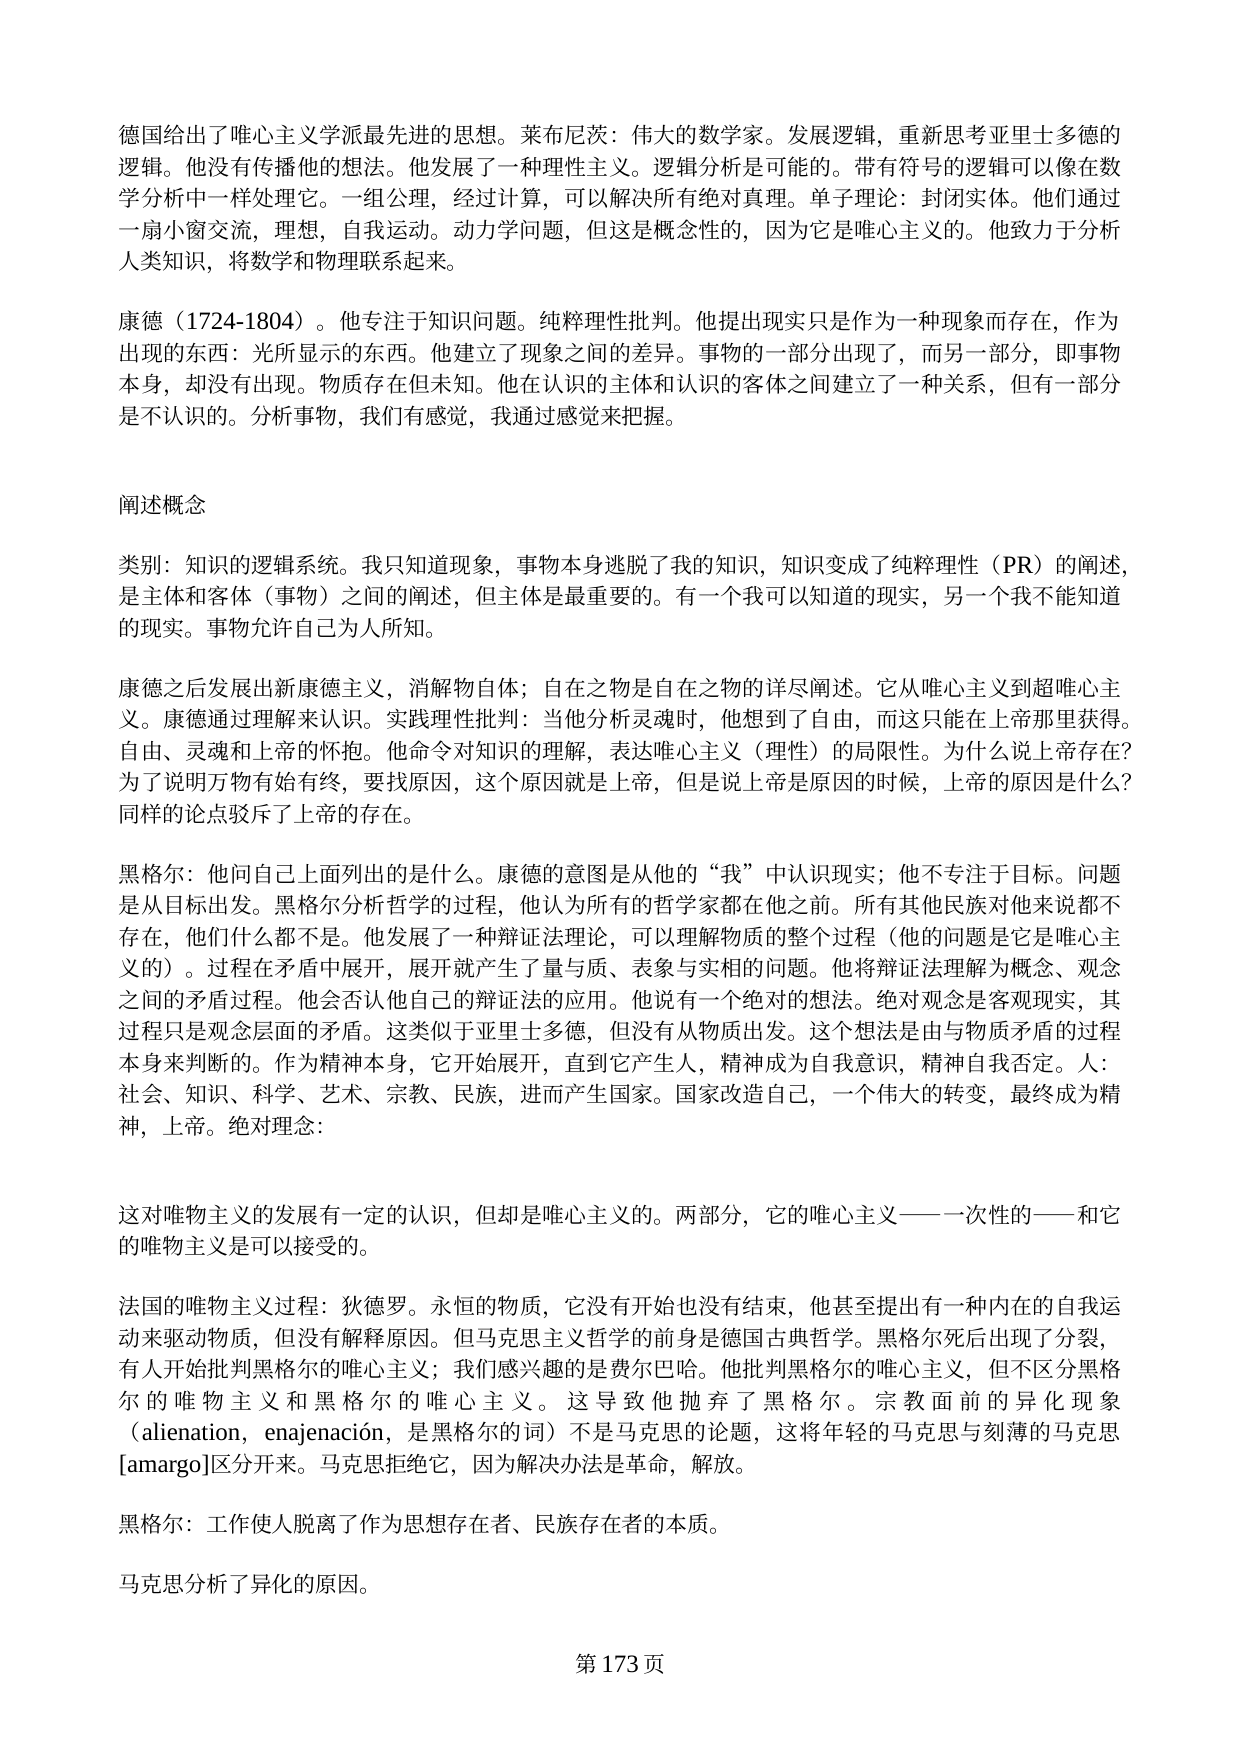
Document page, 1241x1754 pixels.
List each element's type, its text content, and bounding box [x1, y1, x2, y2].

text 德国给出了唯心主义学派最先进的思想。莱布尼茨：伟大的数学家。发展逻辑，重新思考亚里士多德的逻辑。他没有传播他的想法。他发展了一种理性主义。逻辑分析是可能的。带有符号的逻辑可以像在数学分析中一样处理它。一组公理，经过计算，可以解决所有绝对真理。单子理论：封闭实体。他们通过一扇小窗交流，理想，自我运动。动力学问题，但这是概念性的，因为它是唯心主义的。他致力于分析人类知识，将数学和物理联系起来。 [118, 118, 1122, 276]
text 黑格尔：工作使人脱离了作为思想存在者、民族存在者的本质。 [118, 1507, 1122, 1538]
text 黑格尔：他问自己上面列出的是什么。康德的意图是从他的“我”中认识现实；他不专注于目标。问题是从目标出发。黑格尔分析哲学的过程，他认为所有的哲学家都在他之前。所有其他民族对他来说都不存在，他们什么都不是。他发展了一种辩证法理论，可以理解物质的整个过程（他的问题是它是唯心主义的）。过程在矛盾中展开，展开就产生了量与质、表象与实相的问题。他将辩证法理解为概念、观念之间的矛盾过程。他会否认他自己的辩证法的应用。他说有一个绝对的想法。绝对观念是客观现实，其过程只是观念层面的矛盾。这类似于亚里士多德，但没有从物质出发。这个想法是由与物质矛盾的过程本身来判断的。作为精神本身，它开始展开，直到它产生人，精神成为自我意识，精神自我否定。人：社会、知识、科学、艺术、宗教、民族，进而产生国家。国家改造自己，一个伟大的转变，最终成为精神，上帝。绝对理念： [118, 857, 1122, 1140]
text 阐述概念 [118, 488, 1122, 519]
text 马克思分析了异化的原因。 [118, 1567, 1122, 1599]
text 康德（1724-1804）。他专注于知识问题。纯粹理性批判。他提出现实只是作为一种现象而存在，作为出现的东西：光所显示的东西。他建立了现象之间的差异。事物的一部分出现了，而另一部分，即事物本身，却没有出现。物质存在但未知。他在认识的主体和认识的客体之间建立了一种关系，但有一部分是不认识的。分析事物，我们有感觉，我通过感觉来把握。 [118, 304, 1122, 430]
text 法国的唯物主义过程：狄德罗。永恒的物质，它没有开始也没有结束，他甚至提出有一种内在的自我运动来驱动物质，但没有解释原因。但马克思主义哲学的前身是德国古典哲学。黑格尔死后出现了分裂，有人开始批判黑格尔的唯心主义；我们感兴趣的是费尔巴哈。他批判黑格尔的唯心主义，但不区分黑格尔的唯物主义和黑格尔的唯心主义。这导致他抛弃了黑格尔。宗教面前的异化现象（alienation，enajenación，是黑格尔的词）不是马克思的论题，这将年轻的马克思与刻薄的马克思[amargo]区分开来。马克思拒绝它，因为解决办法是革命，解放。 [118, 1289, 1122, 1478]
text 康德之后发展出新康德主义，消解物自体；自在之物是自在之物的详尽阐述。它从唯心主义到超唯心主义。康德通过理解来认识。实践理性批判：当他分析灵魂时，他想到了自由，而这只能在上帝那里获得。自由、灵魂和上帝的怀抱。他命令对知识的理解，表达唯心主义（理性）的局限性。为什么说上帝存在？为了说明万物有始有终，要找原因，这个原因就是上帝，但是说上帝是原因的时候，上帝的原因是什么？同样的论点驳斥了上帝的存在。 [118, 671, 1122, 828]
text 这对唯物主义的发展有一定的认识，但却是唯心主义的。两部分，它的唯心主义——一次性的——和它的唯物主义是可以接受的。 [118, 1198, 1122, 1261]
text 类别：知识的逻辑系统。我只知道现象，事物本身逃脱了我的知识，知识变成了纯粹理性（PR）的阐述，是主体和客体（事物）之间的阐述，但主体是最重要的。有一个我可以知道的现实，另一个我不能知道的现实。事物允许自己为人所知。 [118, 548, 1122, 642]
